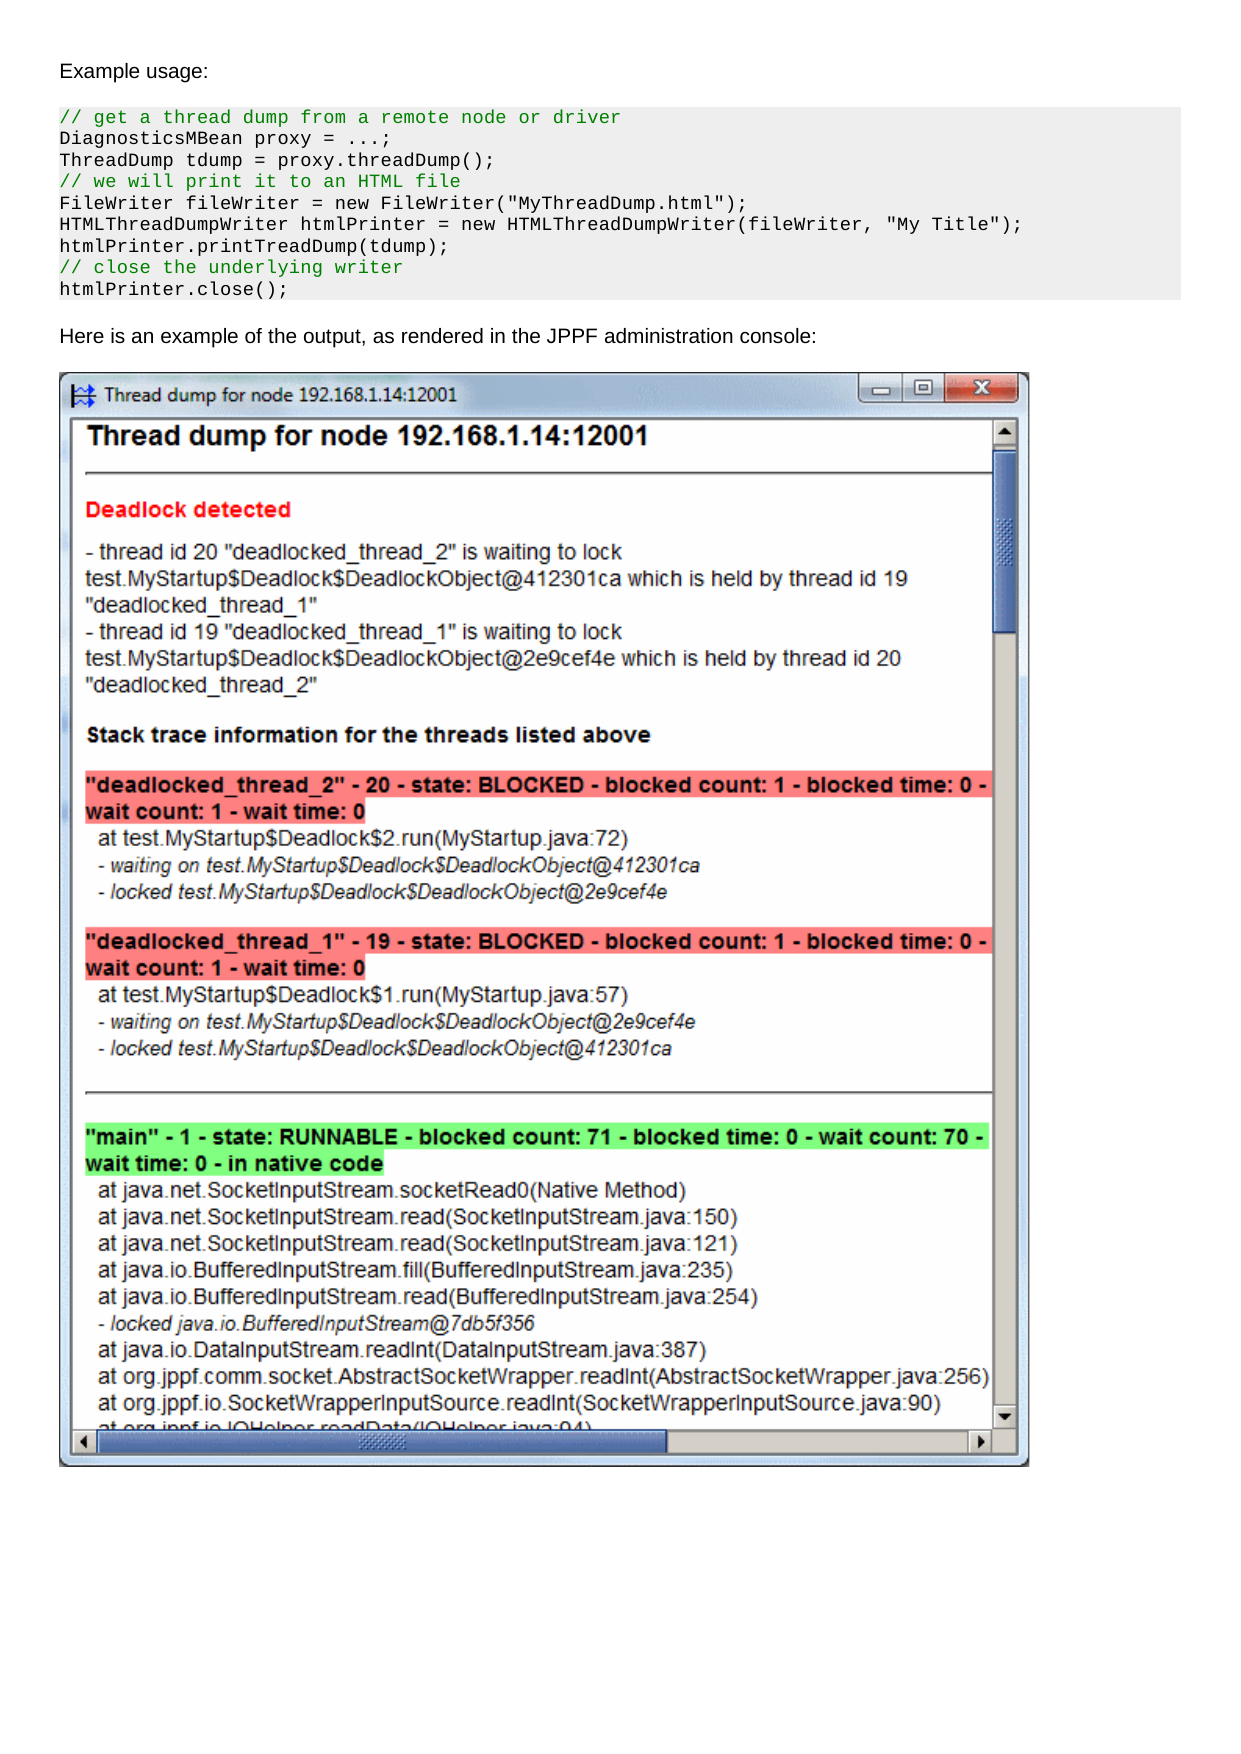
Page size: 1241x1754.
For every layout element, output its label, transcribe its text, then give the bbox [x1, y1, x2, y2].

text FileWriter fileWriter = new FileWriter("MyThreadDump.html"); [59, 193, 1181, 214]
text htmlPrinter.close(); [59, 279, 1181, 300]
text HTMLThreadDumpWriter htmlPrinter = new HTMLThreadDumpWriter(fileWriter, "My Title"); [59, 214, 1181, 236]
text // we will print it to an HTML file [59, 172, 1181, 193]
text DiagnosticsMBean proxy = ...; [59, 129, 1181, 150]
text Here is an example of the output, as rendered in the JPPF administration console: [59, 324, 1181, 348]
picture [59, 372, 1030, 1467]
text // get a thread dump from a remote node or driver [59, 107, 1181, 129]
text ThreadDump tdump = proxy.threadDump(); [59, 150, 1181, 172]
text htmlPrinter.printTreadDump(tdump); [59, 236, 1181, 257]
text // close the underlying writer [59, 257, 1181, 279]
text Example usage: [59, 59, 1181, 83]
